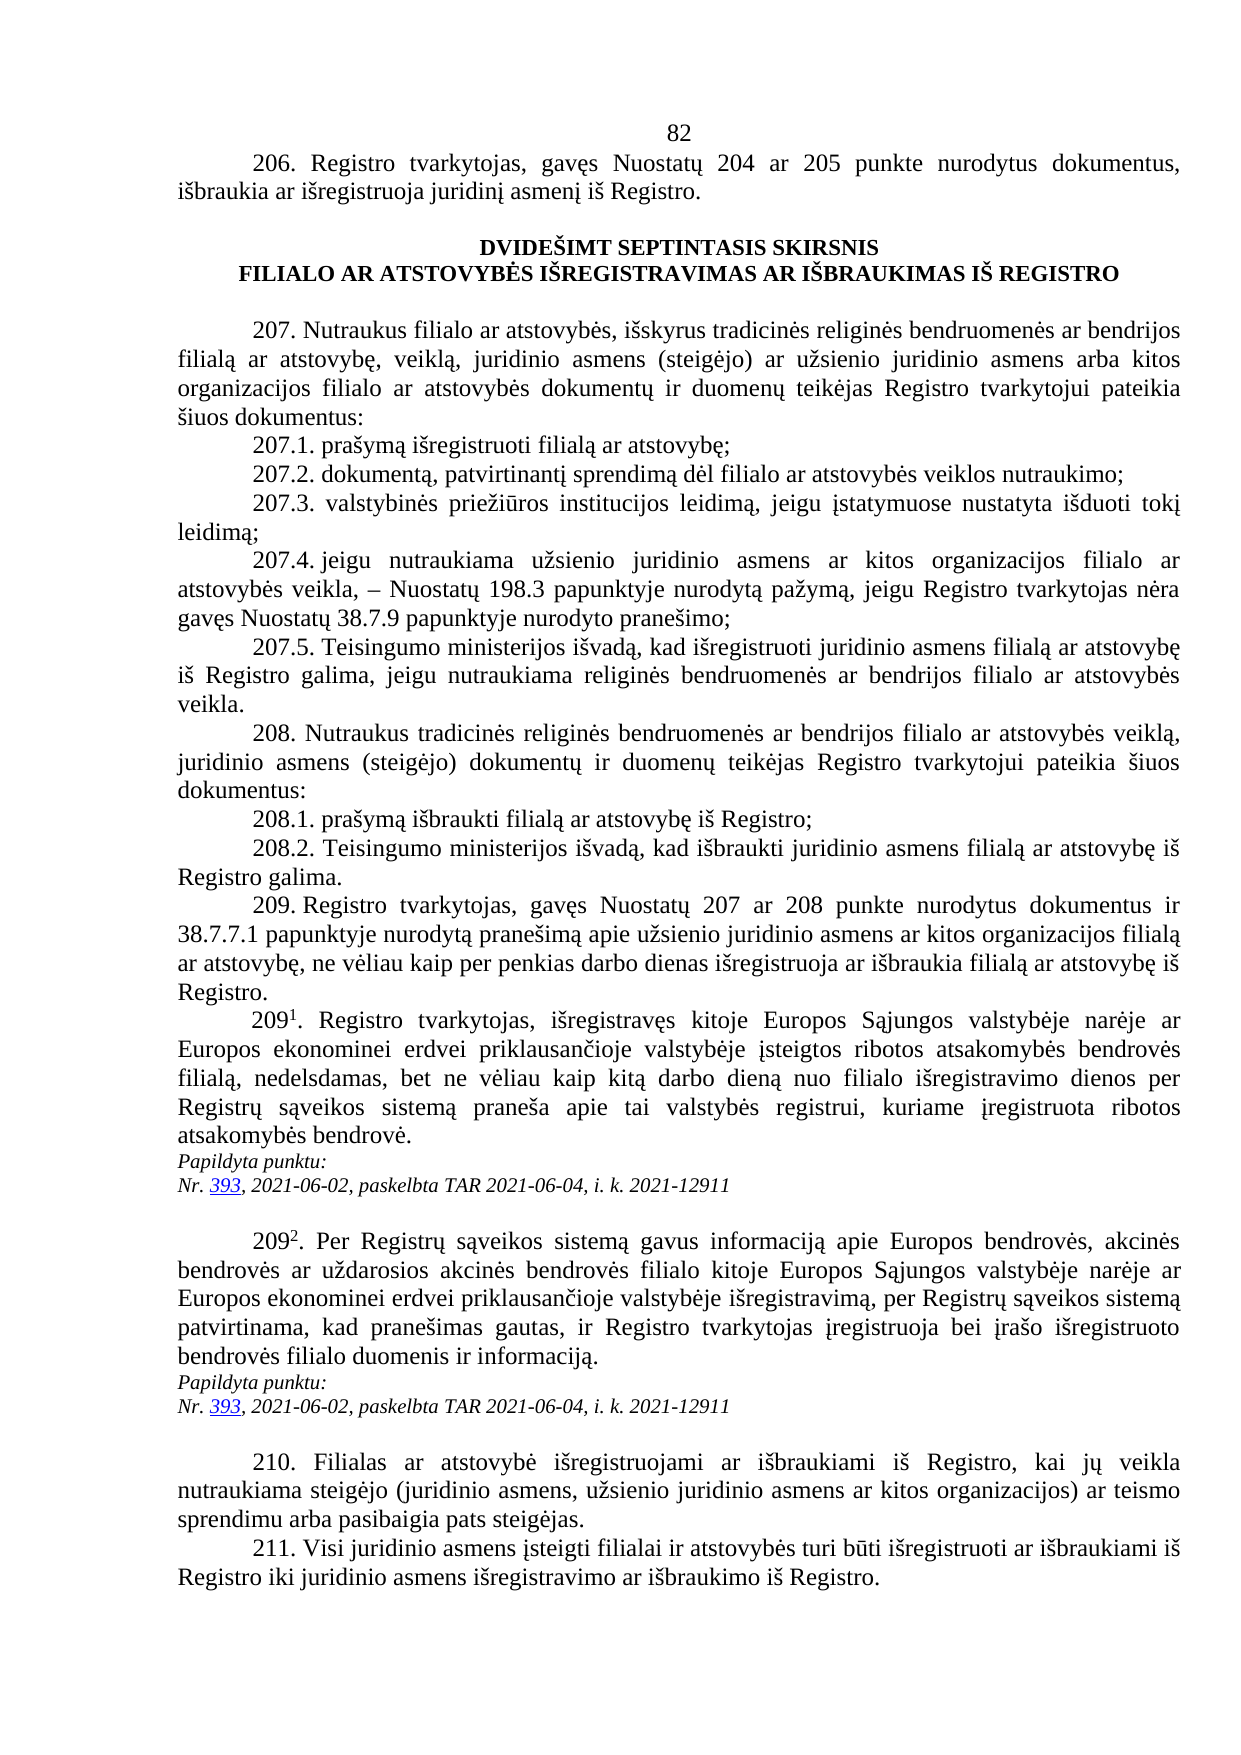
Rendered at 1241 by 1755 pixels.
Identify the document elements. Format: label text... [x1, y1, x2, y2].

text Papildyta punktu: [177, 1149, 1181, 1173]
text 208.2. Teisingumo ministerijos išvadą, kad išbraukti juridinio asmens filialą ar atstovybę iš Registro galima. [177, 833, 1181, 890]
text Nr. 393, 2021-06-02, paskelbta TAR 2021-06-04, i. k. 2021-12911 [177, 1394, 1181, 1418]
text FILIALO AR ATSTOVYBĖS IŠREGISTRAVIMAS AR IŠBRAUKIMAS IŠ REGISTRO [177, 260, 1181, 287]
text 206. Registro tvarkytojas, gavęs Nuostatų 204 ar 205 punkte nurodytus dokumentus, išbraukia ar išregistruoja juridinį asmenį iš Registro. [177, 148, 1181, 205]
text 207.1. prašymą išregistruoti filialą ar atstovybę; [177, 430, 1181, 459]
text 207.2. dokumentą, patvirtinantį sprendimą dėl filialo ar atstovybės veiklos nutraukimo; [177, 459, 1181, 488]
text 2092. Per Registrų sąveikos sistemą gavus informaciją apie Europos bendrovės, akcinės bendrovės ar uždarosios akcinės bendrovės filialo kitoje Europos Sąjungos valstybėje narėje ar Europos ekonominei erdvei priklausančioje valstybėje išregistravimą, per Registrų sąveikos sistemą patvirtinama, kad pranešimas gautas, ir Registro tvarkytojas įregistruoja bei įrašo išregistruoto bendrovės filialo duomenis ir informaciją. [177, 1226, 1181, 1370]
text 207. Nutraukus filialo ar atstovybės, išskyrus tradicinės religinės bendruomenės ar bendrijos filialą ar atstovybę, veiklą, juridinio asmens (steigėjo) ar užsienio juridinio asmens arba kitos organizacijos filialo ar atstovybės dokumentų ir duomenų teikėjas Registro tvarkytojui pateikia šiuos dokumentus: [177, 315, 1181, 430]
text 207.4. jeigu nutraukiama užsienio juridinio asmens ar kitos organizacijos filialo ar atstovybės veikla, – Nuostatų 198.3 papunktyje nurodytą pažymą, jeigu Registro tvarkytojas nėra gavęs Nuostatų 38.7.9 papunktyje nurodyto pranešimo; [177, 545, 1181, 632]
text Nr. 393, 2021-06-02, paskelbta TAR 2021-06-04, i. k. 2021-12911 [177, 1173, 1181, 1197]
text 209. Registro tvarkytojas, gavęs Nuostatų 207 ar 208 punkte nurodytus dokumentus ir 38.7.7.1 papunktyje nurodytą pranešimą apie užsienio juridinio asmens ar kitos organizacijos filialą ar atstovybę, ne vėliau kaip per penkias darbo dienas išregistruoja ar išbraukia filialą ar atstovybę iš Registro. [177, 890, 1181, 1005]
text 208. Nutraukus tradicinės religinės bendruomenės ar bendrijos filialo ar atstovybės veiklą, juridinio asmens (steigėjo) dokumentų ir duomenų teikėjas Registro tvarkytojui pateikia šiuos dokumentus: [177, 718, 1181, 804]
text DVIDEŠIMT SEPTINTASIS SKIRSNIS [177, 234, 1181, 260]
text 210. Filialas ar atstovybė išregistruojami ar išbraukiami iš Registro, kai jų veikla nutraukiama steigėjo (juridinio asmens, užsienio juridinio asmens ar kitos organizacijos) ar teismo sprendimu arba pasibaigia pats steigėjas. [177, 1447, 1181, 1533]
text Papildyta punktu: [177, 1370, 1181, 1394]
text 208.1. prašymą išbraukti filialą ar atstovybę iš Registro; [177, 804, 1181, 833]
text 2091. Registro tvarkytojas, išregistravęs kitoje Europos Sąjungos valstybėje narėje ar Europos ekonominei erdvei priklausančioje valstybėje įsteigtos ribotos atsakomybės bendrovės filialą, nedelsdamas, bet ne vėliau kaip kitą darbo dieną nuo filialo išregistravimo dienos per Registrų sąveikos sistemą praneša apie tai valstybės registrui, kuriame įregistruota ribotos atsakomybės bendrovė. [177, 1005, 1181, 1149]
text 207.5. Teisingumo ministerijos išvadą, kad išregistruoti juridinio asmens filialą ar atstovybę iš Registro galima, jeigu nutraukiama religinės bendruomenės ar bendrijos filialo ar atstovybės veikla. [177, 632, 1181, 718]
text 207.3. valstybinės priežiūros institucijos leidimą, jeigu įstatymuose nustatyta išduoti tokį leidimą; [177, 488, 1181, 545]
text 211. Visi juridinio asmens įsteigti filialai ir atstovybės turi būti išregistruoti ar išbraukiami iš Registro iki juridinio asmens išregistravimo ar išbraukimo iš Registro. [177, 1533, 1181, 1590]
